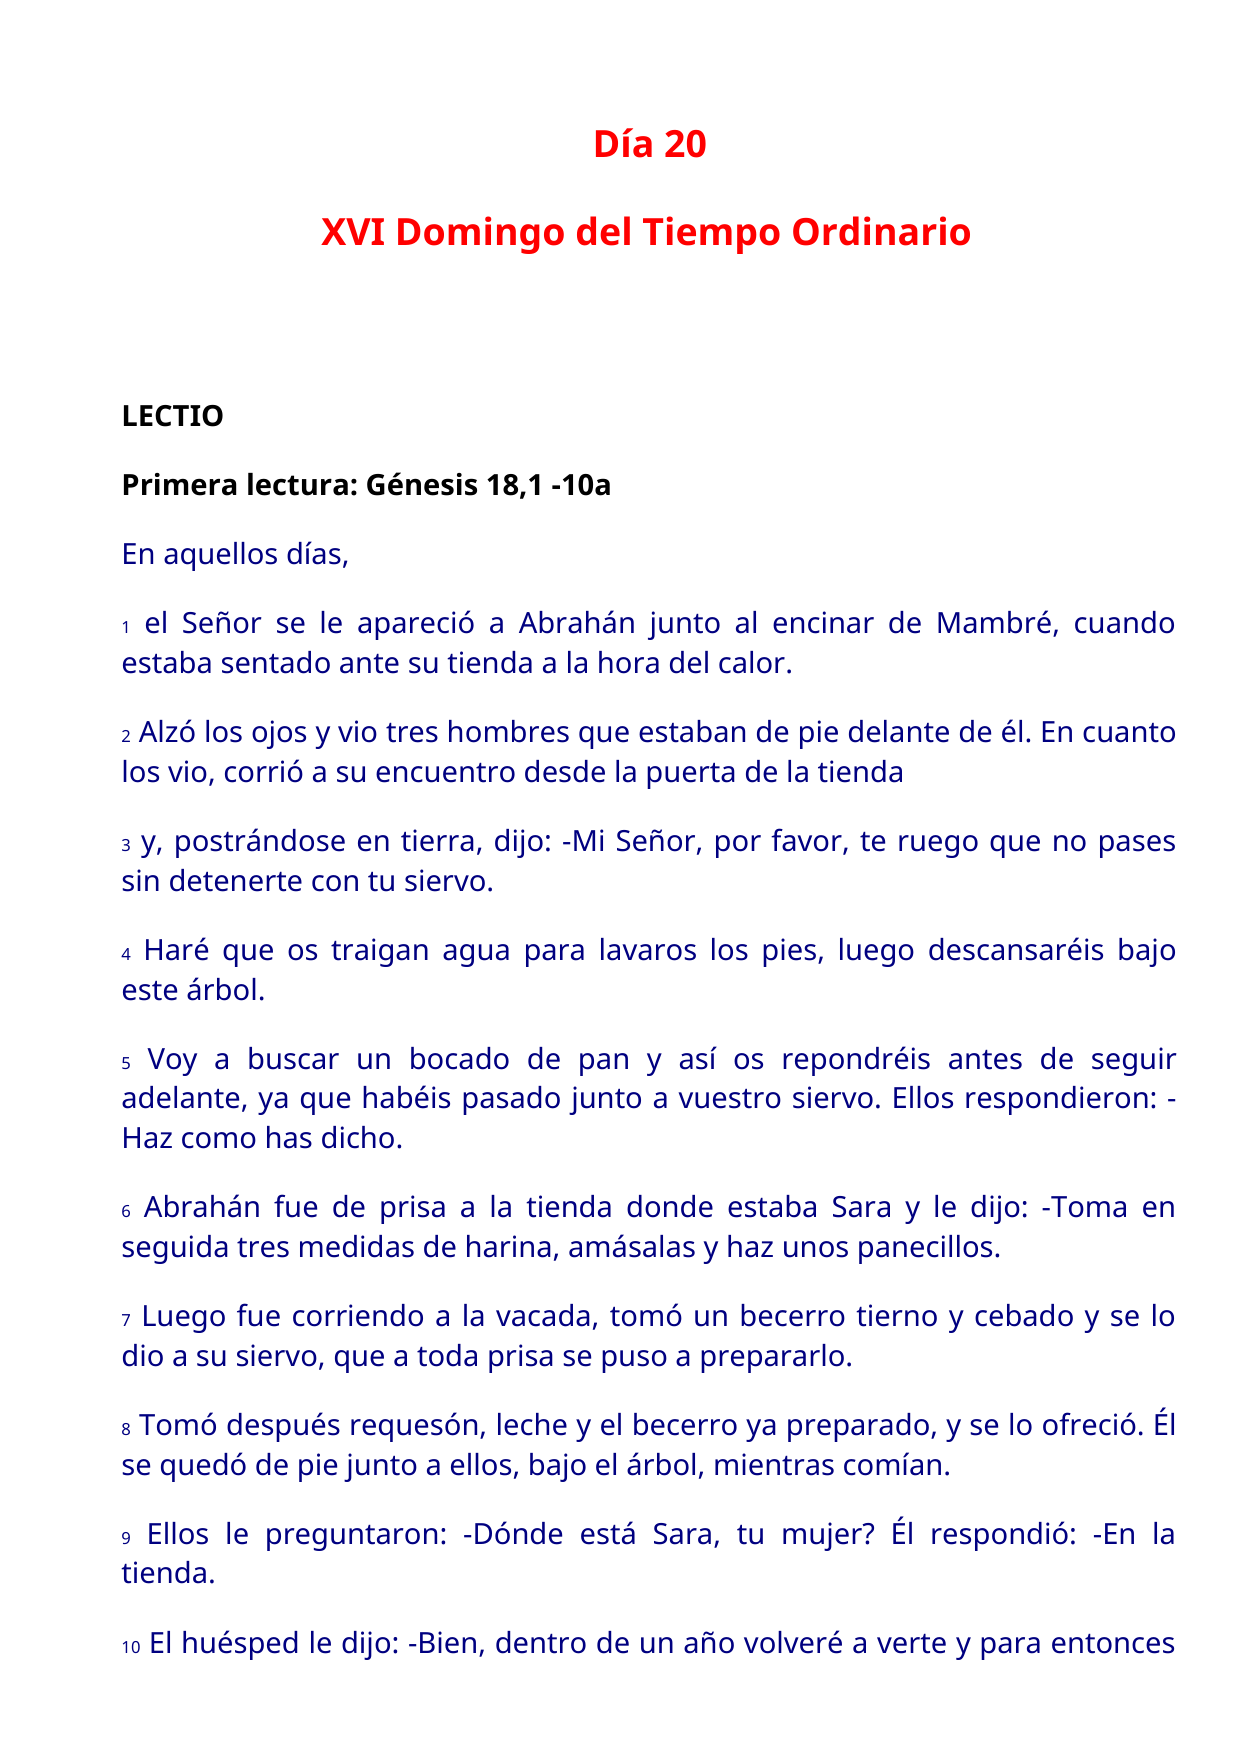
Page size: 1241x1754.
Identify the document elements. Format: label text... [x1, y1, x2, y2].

text Día 20 [118, 117, 1181, 168]
table_header XVI Domingo del Tiempo Ordinario LECTIO Primera lectura: Génesis 18,1 -10a En aquellos días, 1 el Señor se le apareció a Abrahán junto al encinar de Mambré, cuando estaba sentado ante su tienda a la hora del calor. 2 Alzó los ojos y vio tres hombres que estaban de pie delante de él. En cuanto los vio, corrió a su encuentro desde la puerta de la tienda 3 y, postrándose en tierra, dijo: -Mi Señor, por favor, te ruego que no pases sin detenerte con tu siervo. 4 Haré que os traigan agua para lavaros los pies, luego descansaréis bajo este árbol. 5 Voy a buscar un bocado de pan y así os repondréis antes de seguir adelante, ya que habéis pasado junto a vuestro siervo. Ellos respondieron: -Haz como has dicho. 6 Abrahán fue de prisa a la tienda donde estaba Sara y le dijo: -Toma en seguida tres medidas de harina, amásalas y haz unos panecillos. 7 Luego fue corriendo a la vacada, tomó un becerro tierno y cebado y se lo dio a su siervo, que a toda prisa se puso a prepararlo. 8 Tomó después requesón, leche y el becerro ya preparado, y se lo ofreció. Él se quedó de pie junto a ellos, bajo el árbol, mientras comían. 9 Ellos le preguntaron: -Dónde está Sara, tu mujer? Él respondió: -En la tienda. 10 El huésped le dijo: -Bien, dentro de un año volveré a verte y para entonces [118, 203, 1181, 1665]
